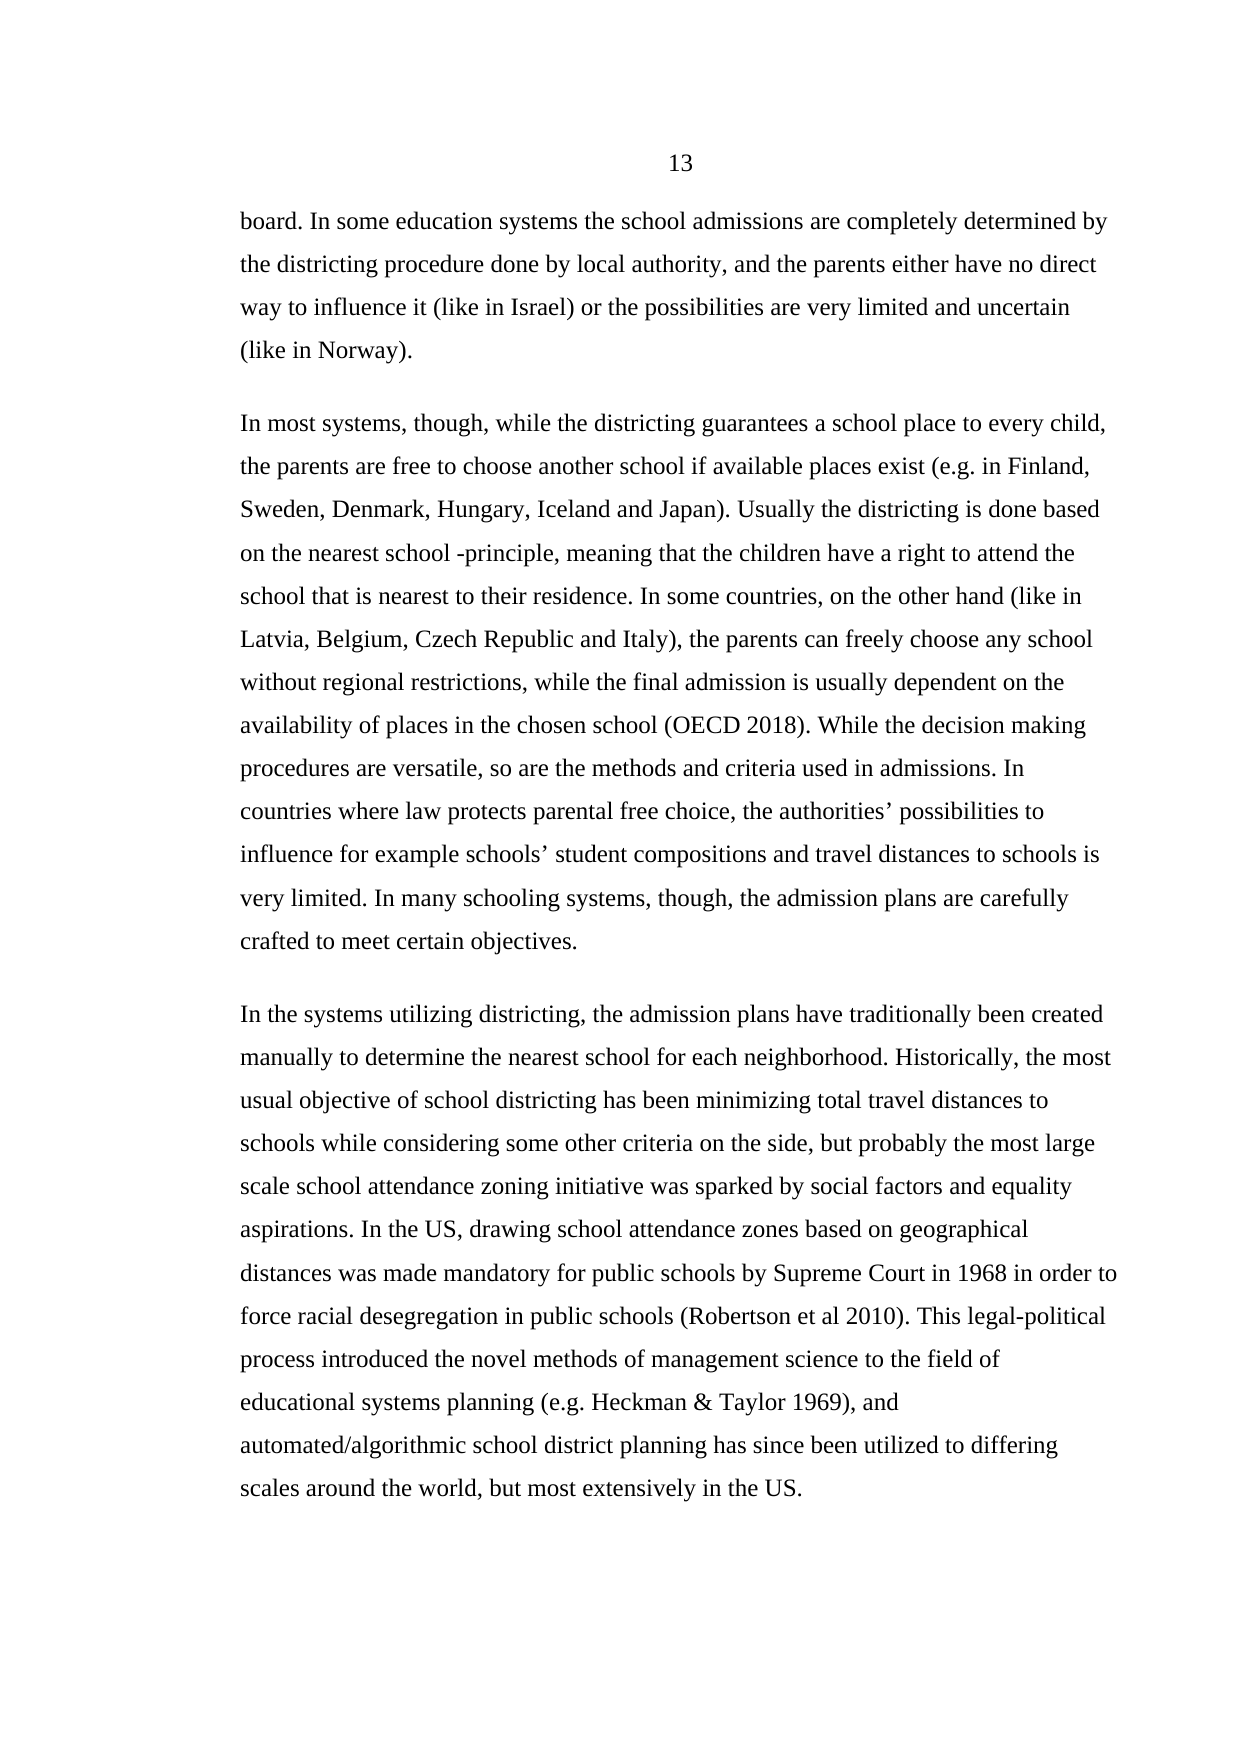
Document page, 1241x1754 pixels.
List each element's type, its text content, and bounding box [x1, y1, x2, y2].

text In most systems, though, while the districting guarantees a school place to every child, the parents are free to choose another school if available places exist (e.g. in Finland, Sweden, Denmark, Hungary, Iceland and Japan). Usually the districting is done based on the nearest school -principle, meaning that the children have a right to attend the school that is nearest to their residence. In some countries, on the other hand (like in Latvia, Belgium, Czech Republic and Italy), the parents can freely choose any school without regional restrictions, while the final admission is usually dependent on the availability of places in the chosen school (OECD 2018). While the decision making procedures are versatile, so are the methods and criteria used in admissions. In countries where law protects parental free choice, the authorities’ possibilities to influence for example schools’ student compositions and travel distances to schools is very limited. In many schooling systems, though, the admission plans are carefully crafted to meet certain objectives. [240, 408, 1121, 954]
text In the systems utilizing districting, the admission plans have traditionally been created manually to determine the nearest school for each neighborhood. Historically, the most usual objective of school districting has been minimizing total travel distances to schools while considering some other criteria on the side, but probably the most large scale school attendance zoning initiative was sparked by social factors and equality aspirations. In the US, drawing school attendance zones based on geographical distances was made mandatory for public schools by Supreme Court in 1968 in order to force racial desegregation in public schools (Robertson et al 2010). This legal-political process introduced the novel methods of management science to the field of educational systems planning (e.g. Heckman & Taylor 1969), and automated/algorithmic school district planning has since been utilized to differing scales around the world, but most extensively in the US. [240, 999, 1121, 1502]
text board. In some education systems the school admissions are completely determined by the districting procedure done by local authority, and the parents either have no direct way to influence it (like in Israel) or the possibilities are very limited and uncertain (like in Norway). [240, 206, 1121, 364]
